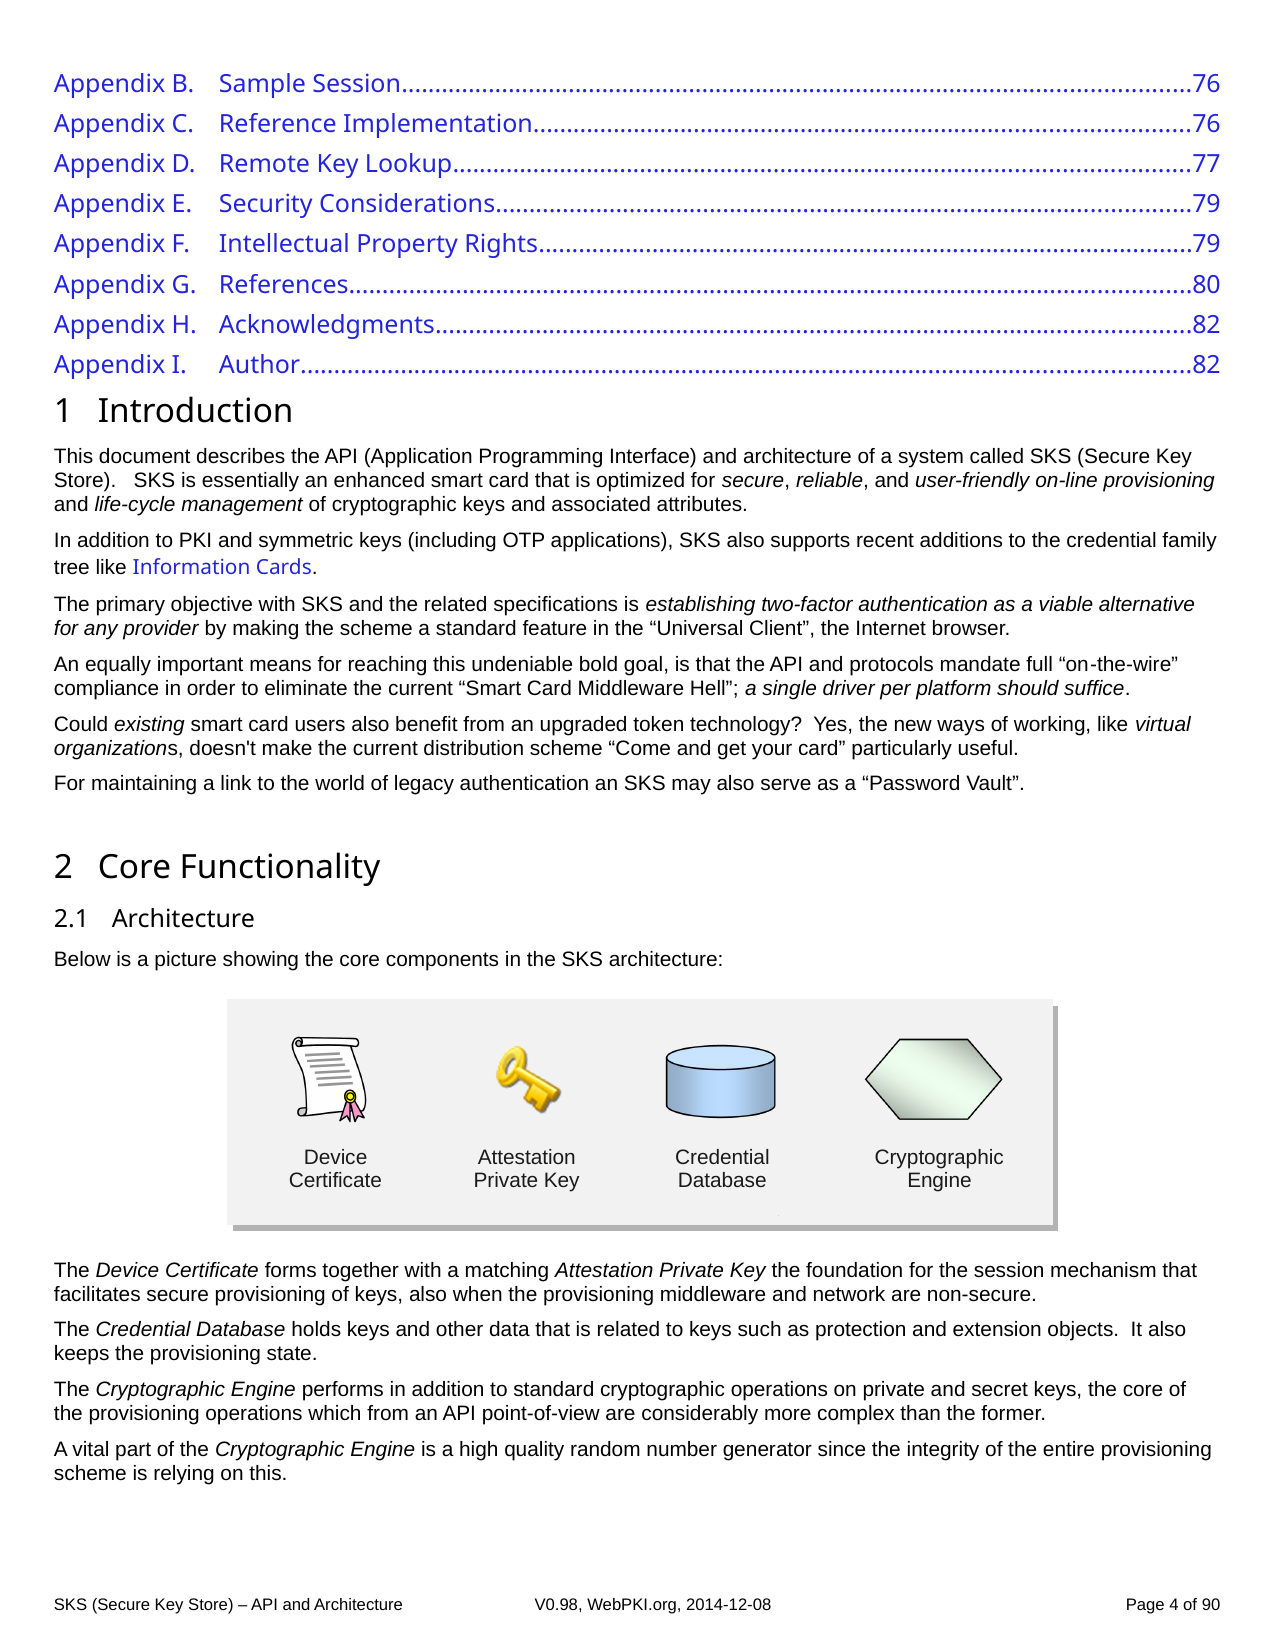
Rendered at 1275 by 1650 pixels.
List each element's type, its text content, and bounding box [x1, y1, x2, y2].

text In addition to PKI and symmetric keys (including OTP applications), SKS also supports recent additions to the credential family tree like Information Cards. [54, 528, 1221, 580]
text Appendix I. Author 82 [54, 346, 1221, 381]
text For maintaining a link to the world of legacy authentication an SKS may also serve as a “Password Vault”. [54, 771, 1221, 795]
subtitle Core Functionality [54, 843, 1221, 888]
text The Device Certificate forms together with a matching Attestation Private Key the foundation for the session mechanism that facilitates secure provisioning of keys, also when the provisioning middleware and network are non-secure. [54, 983, 1221, 1305]
text A vital part of the Cryptographic Engine is a high quality random number generator since the integrity of the entire provisioning scheme is relying on this. [54, 1437, 1221, 1484]
text This document describes the API (Application Programming Interface) and architecture of a system called SKS (Secure Key Store). SKS is essentially an enhanced smart card that is optimized for secure, reliable, and user-friendly on-line provisioning and life-cycle management of cryptographic keys and associated attributes. [54, 444, 1221, 516]
text Could existing smart card users also benefit from an upgraded token technology? Yes, the new ways of working, like virtual organizations, doesn't make the current distribution scheme “Come and get your card” particularly useful. [54, 712, 1221, 759]
subtitle Architecture [54, 901, 1221, 934]
subtitle Introduction [54, 387, 1221, 432]
text Appendix D. Remote Key Lookup 77 [54, 146, 1221, 180]
text The primary objective with SKS and the related specifications is establishing two-factor authentication as a viable alternative for any provider by making the scheme a standard feature in the “Universal Client”, the Internet browser. [54, 592, 1221, 640]
text Appendix F. Intellectual Property Rights 79 [54, 226, 1221, 260]
text Appendix G. References 80 [54, 266, 1221, 300]
text The Cryptographic Engine performs in addition to standard cryptographic operations on private and secret keys, the core of the provisioning operations which from an API point-of-view are considerably more complex than the former. [54, 1377, 1221, 1425]
text Appendix C. Reference Implementation 76 [54, 106, 1221, 140]
text Below is a picture showing the core components in the SKS architecture: [54, 947, 1221, 971]
text The Credential Database holds keys and other data that is related to keys such as protection and extension objects. It also keeps the provisioning state. [54, 1317, 1221, 1365]
text Appendix E. Security Considerations 79 [54, 186, 1221, 220]
text An equally important means for reaching this undeniable bold goal, is that the API and protocols mandate full “on‑the‑wire” compliance in order to eliminate the current “Smart Card Middleware Hell”; a single driver per platform should suffice. [54, 652, 1221, 700]
text Appendix B. Sample Session 76 [54, 66, 1221, 100]
text Appendix H. Acknowledgments 82 [54, 306, 1221, 340]
